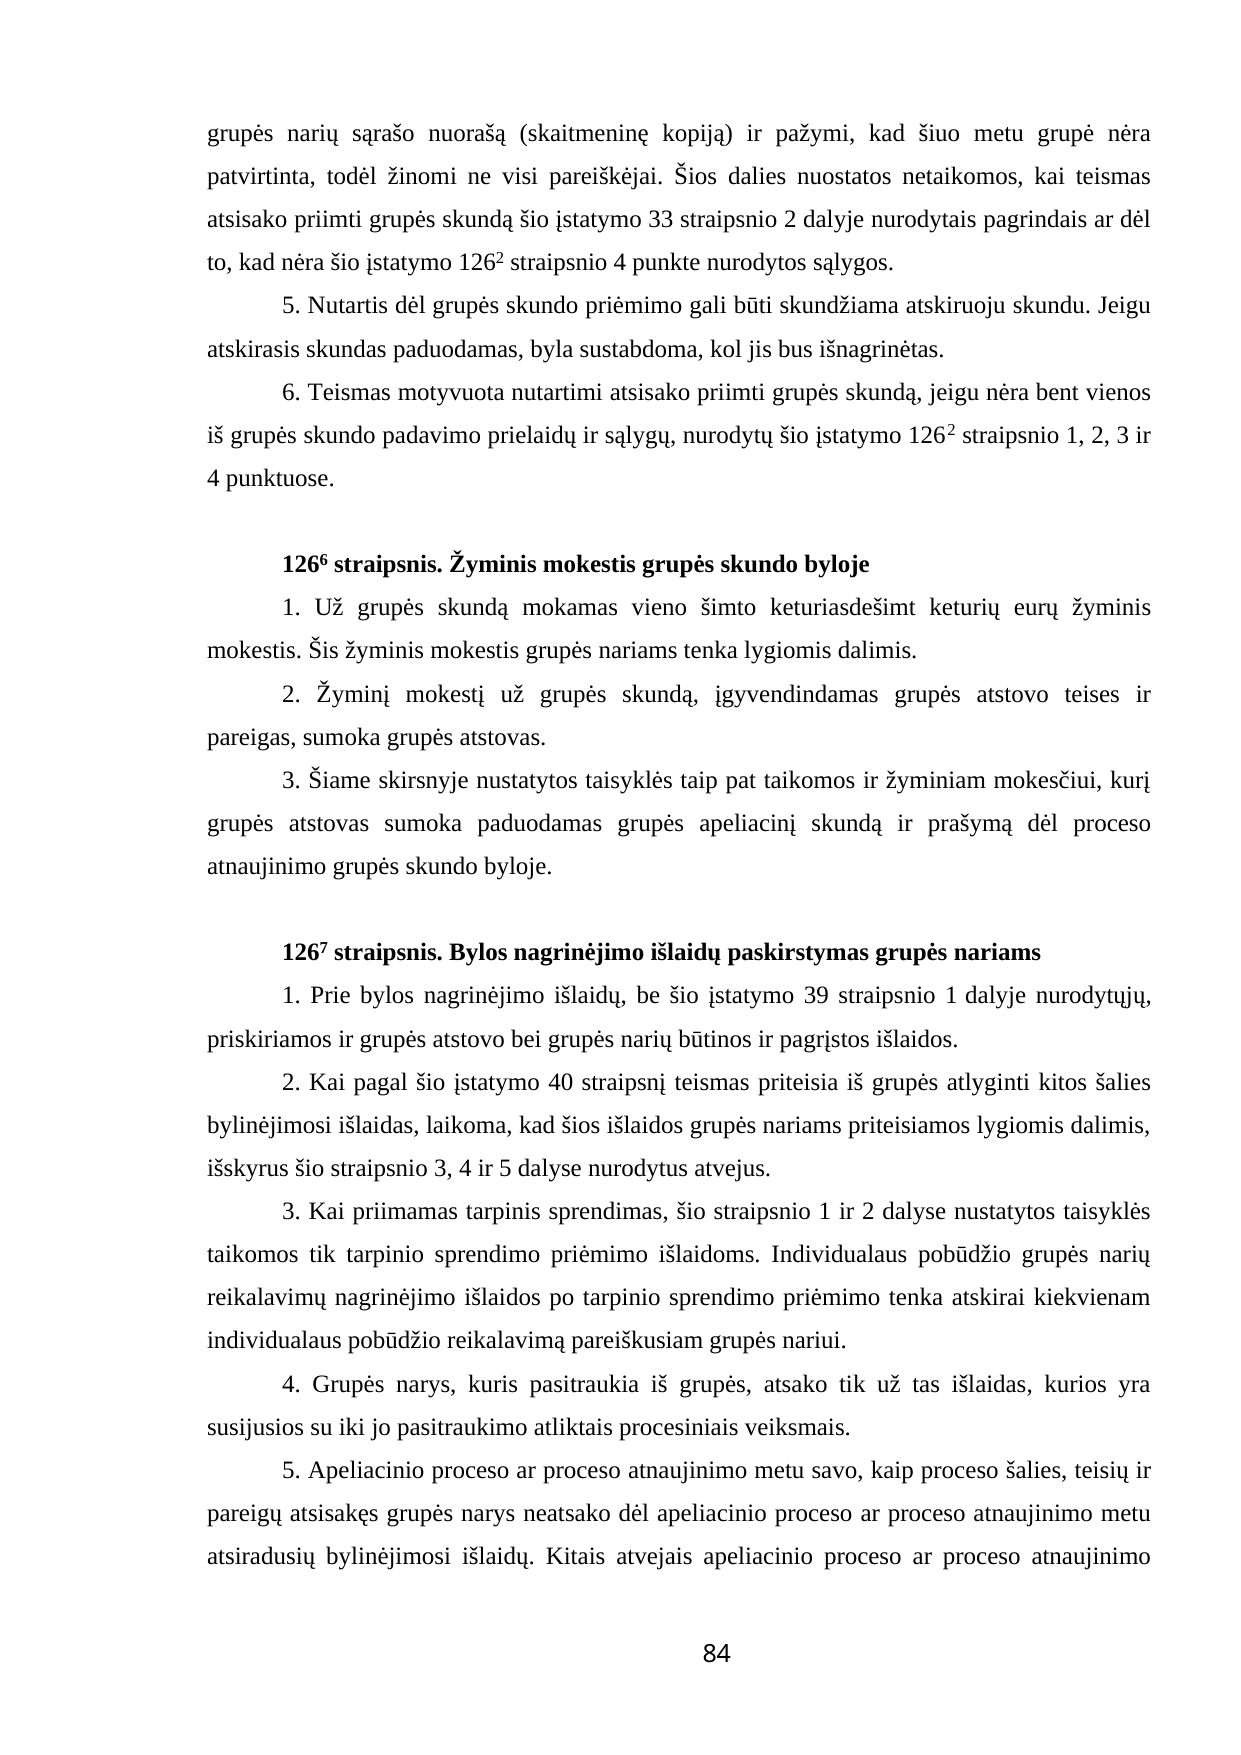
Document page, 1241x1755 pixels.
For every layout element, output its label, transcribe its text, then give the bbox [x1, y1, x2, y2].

text 3. Kai priimamas tarpinis sprendimas, šio straipsnio 1 ir 2 dalyse nustatytos taisyklės taikomos tik tarpinio sprendimo priėmimo išlaidoms. Individualaus pobūdžio grupės narių reikalavimų nagrinėjimo išlaidos po tarpinio sprendimo priėmimo tenka atskirai kiekvienam individualaus pobūdžio reikalavimą pareiškusiam grupės nariui. [207, 1196, 1152, 1354]
text 4. Grupės narys, kuris pasitraukia iš grupės, atsako tik už tas išlaidas, kurios yra susijusios su iki jo pasitraukimo atliktais procesiniais veiksmais. [207, 1369, 1152, 1441]
text 2. Žyminį mokestį už grupės skundą, įgyvendindamas grupės atstovo teises ir pareigas, sumoka grupės atstovas. [207, 679, 1152, 751]
text 1266 straipsnis. Žyminis mokestis grupės skundo byloje [207, 549, 1152, 578]
text grupės narių sąrašo nuorašą (skaitmeninę kopiją) ir pažymi, kad šiuo metu grupė nėra patvirtinta, todėl žinomi ne visi pareiškėjai. Šios dalies nuostatos netaikomos, kai teismas atsisako priimti grupės skundą šio įstatymo 33 straipsnio 2 dalyje nurodytais pagrindais ar dėl to, kad nėra šio įstatymo 1262 straipsnio 4 punkte nurodytos sąlygos. [207, 118, 1152, 276]
text 5. Nutartis dėl grupės skundo priėmimo gali būti skundžiama atskiruoju skundu. Jeigu atskirasis skundas paduodamas, byla sustabdoma, kol jis bus išnagrinėtas. [207, 291, 1152, 362]
text 6. Teismas motyvuota nutartimi atsisako priimti grupės skundą, jeigu nėra bent vienos iš grupės skundo padavimo prielaidų ir sąlygų, nurodytų šio įstatymo 1262 straipsnio 1, 2, 3 ir 4 punktuose. [207, 377, 1152, 492]
text 1267 straipsnis. Bylos nagrinėjimo išlaidų paskirstymas grupės nariams [207, 937, 1152, 966]
text 1. Už grupės skundą mokamas vieno šimto keturiasdešimt keturių eurų žyminis mokestis. Šis žyminis mokestis grupės nariams tenka lygiomis dalimis. [207, 592, 1152, 664]
text 1. Prie bylos nagrinėjimo išlaidų, be šio įstatymo 39 straipsnio 1 dalyje nurodytųjų, priskiriamos ir grupės atstovo bei grupės narių būtinos ir pagrįstos išlaidos. [207, 981, 1152, 1052]
text 3. Šiame skirsnyje nustatytos taisyklės taip pat taikomos ir žyminiam mokesčiui, kurį grupės atstovas sumoka paduodamas grupės apeliacinį skundą ir prašymą dėl proceso atnaujinimo grupės skundo byloje. [207, 765, 1152, 880]
text 5. Apeliacinio proceso ar proceso atnaujinimo metu savo, kaip proceso šalies, teisių ir pareigų atsisakęs grupės narys neatsako dėl apeliacinio proceso ar proceso atnaujinimo metu atsiradusių bylinėjimosi išlaidų. Kitais atvejais apeliacinio proceso ar proceso atnaujinimo [207, 1455, 1152, 1570]
text 2. Kai pagal šio įstatymo 40 straipsnį teismas priteisia iš grupės atlyginti kitos šalies bylinėjimosi išlaidas, laikoma, kad šios išlaidos grupės nariams priteisiamos lygiomis dalimis, išskyrus šio straipsnio 3, 4 ir 5 dalyse nurodytus atvejus. [207, 1067, 1152, 1182]
